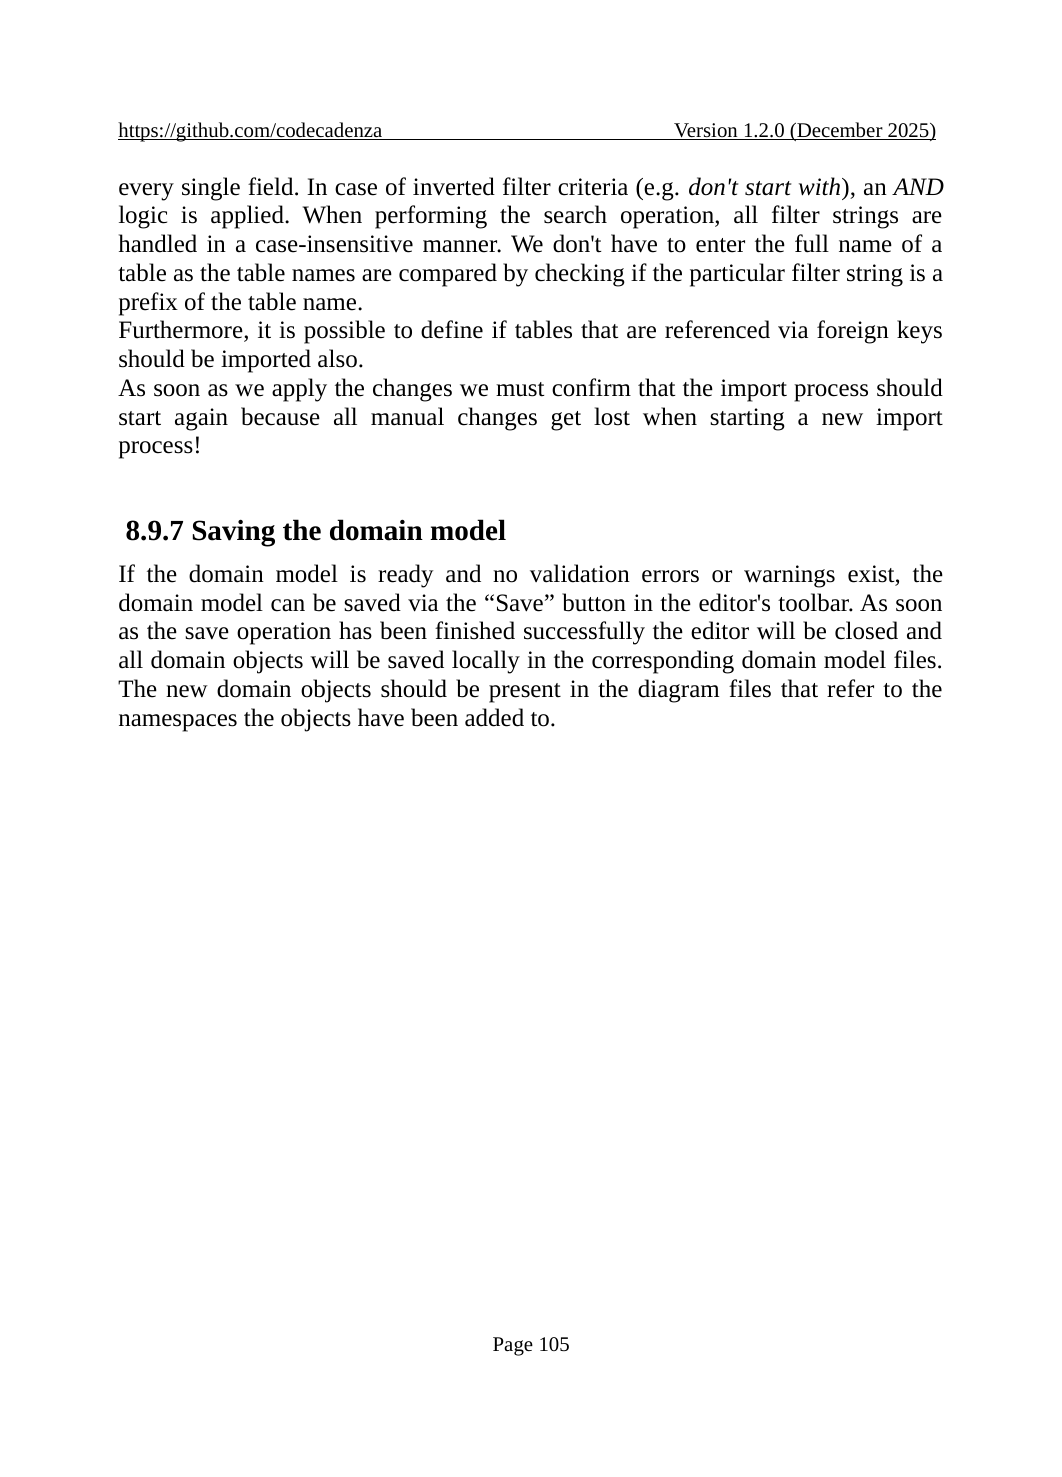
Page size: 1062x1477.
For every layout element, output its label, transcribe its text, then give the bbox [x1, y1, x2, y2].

text every single field. In case of inverted filter criteria (e.g. don't start with), an AND logic is applied. When performing the search operation, all filter strings are handled in a case-insensitive manner. We don't have to enter the full name of a table as the table names are compared by checking if the particular filter string is a prefix of the table name. [118, 172, 944, 315]
text If the domain model is ready and no validation errors or warnings exist, the domain model can be saved via the “Save” button in the editor's toolbar. As soon as the save operation has been finished successfully the editor will be closed and all domain objects will be saved locally in the corresponding domain model files. The new domain objects should be present in the diagram files that refer to the namespaces the objects have been added to. [118, 559, 944, 731]
text Furthermore, it is possible to define if tables that are referenced via foreign keys should be imported also. [118, 315, 944, 373]
text As soon as we apply the changes we must confirm that the import process should start again because all manual changes get lost when starting a new import process! [118, 373, 944, 459]
subtitle Saving the domain model [118, 513, 944, 546]
